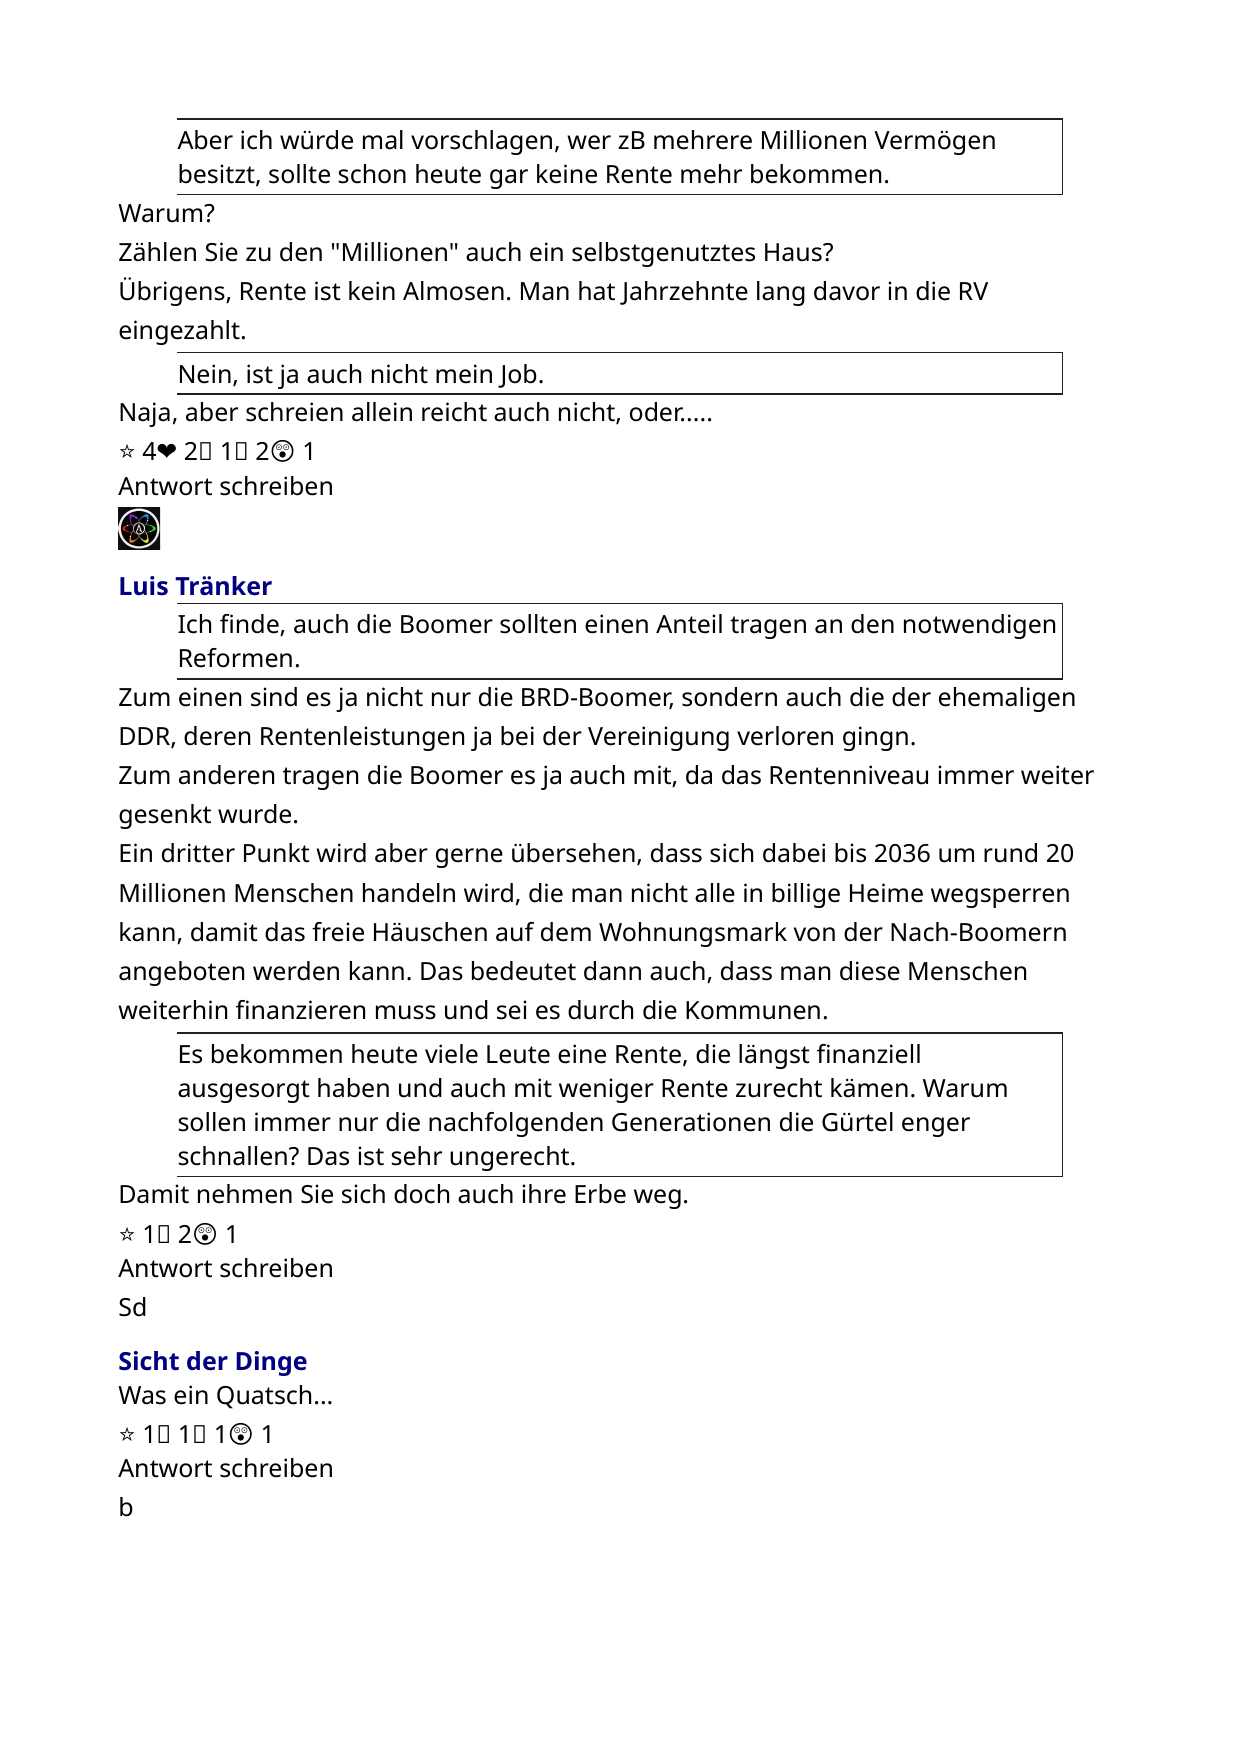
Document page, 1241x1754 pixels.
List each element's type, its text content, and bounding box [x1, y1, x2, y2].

text Warum? [118, 195, 1122, 229]
text ⭐️ 1🤨 2😲 1 [118, 1216, 1122, 1250]
text Was ein Quatsch... [118, 1377, 1122, 1411]
text Aber ich würde mal vorschlagen, wer zB mehrere Millionen Vermögen besitzt, sollte schon heute gar keine Rente mehr bekommen. [177, 120, 1062, 194]
text Ich finde, auch die Boomer sollten einen Anteil tragen an den notwendigen Reformen. [177, 604, 1062, 678]
text Zum einen sind es ja nicht nur die BRD-Boomer, sondern auch die der ehemaligen DDR, deren Rentenleistungen ja bei der Vereinigung verloren gingn. [118, 679, 1122, 753]
text b [118, 1490, 1122, 1524]
text ⭐️ 4❤️ 2🙁 1🤨 2😲 1 [118, 434, 1122, 468]
text Antwort schreiben [118, 1250, 1122, 1284]
text Damit nehmen Sie sich doch auch ihre Erbe weg. [118, 1177, 1122, 1211]
text Ein dritter Punkt wird aber gerne übersehen, dass sich dabei bis 2036 um rund 20 Millionen Menschen handeln wird, die man nicht alle in billige Heime wegsperren kann, damit das freie Häuschen auf dem Wohnungsmark von der Nach-Boomern angeboten werden kann. Das bedeutet dann auch, dass man diese Menschen weiterhin finanzieren muss und sei es durch die Kommunen. [118, 836, 1122, 1027]
text Zum anderen tragen die Boomer es ja auch mit, da das Rentenniveau immer weiter gesenkt wurde. [118, 758, 1122, 831]
picture [118, 507, 161, 550]
text Antwort schreiben [118, 1451, 1122, 1485]
text Naja, aber schreien allein reicht auch nicht, oder..... [118, 395, 1122, 429]
subtitle Luis Tränker [118, 568, 1122, 602]
text Antwort schreiben [118, 468, 1122, 502]
text ⭐️ 1🙁 1🤨 1😲 1 [118, 1417, 1122, 1451]
subtitle Sicht der Dinge [118, 1343, 1122, 1377]
text Übrigens, Rente ist kein Almosen. Man hat Jahrzehnte lang davor in die RV eingezahlt. [118, 273, 1122, 347]
text Sd [118, 1289, 1122, 1324]
text Nein, ist ja auch nicht mein Job. [177, 353, 1062, 393]
text Es bekommen heute viele Leute eine Rente, die längst finanziell ausgesorgt haben und auch mit weniger Rente zurecht kämen. Warum sollen immer nur die nachfolgenden Generationen die Gürtel enger schnallen? Das ist sehr ungerecht. [177, 1034, 1062, 1176]
text Zählen Sie zu den "Millionen" auch ein selbstgenutztes Haus? [118, 234, 1122, 268]
